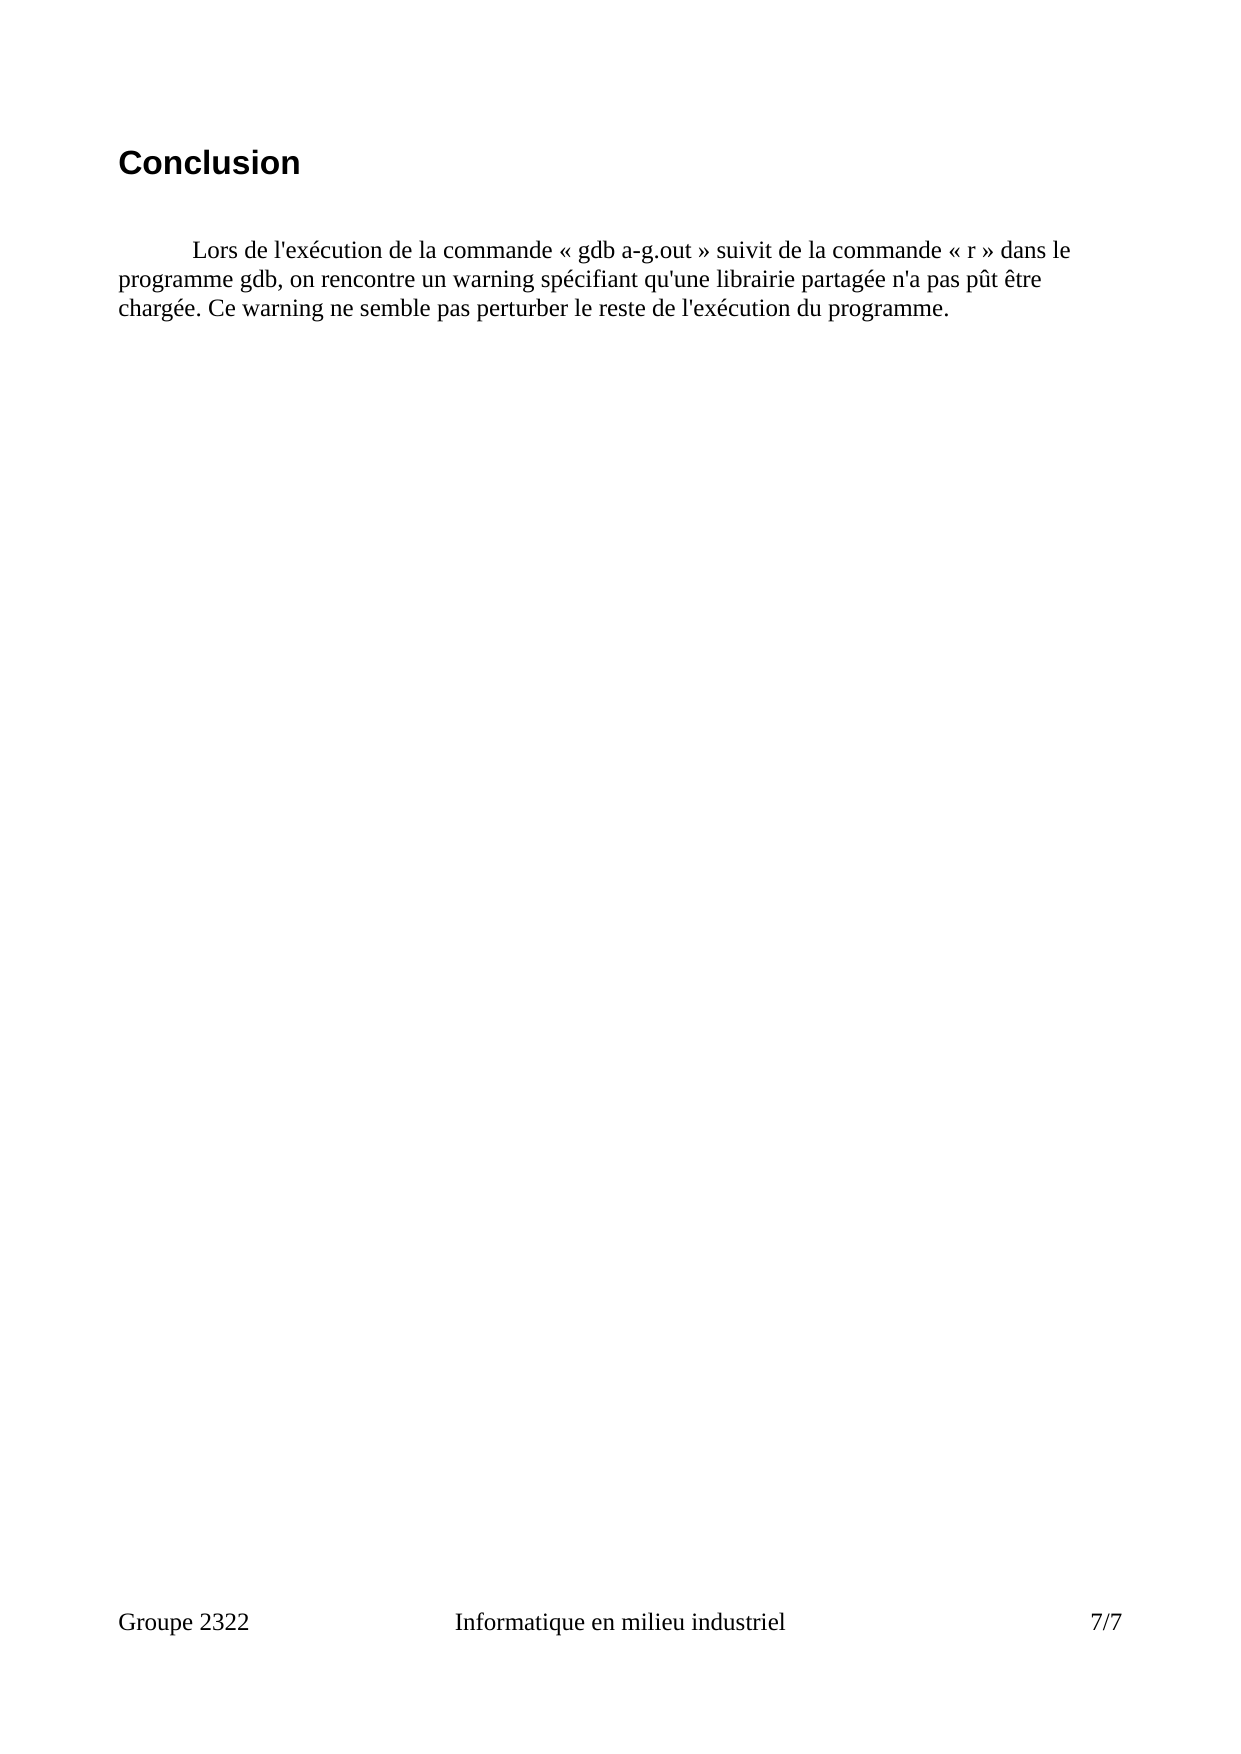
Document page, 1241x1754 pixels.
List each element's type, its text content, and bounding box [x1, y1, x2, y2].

text Lors de l'exécution de la commande « gdb a-g.out » suivit de la commande « r » dans le programme gdb, on rencontre un warning spécifiant qu'une librairie partagée n'a pas pût être chargée. Ce warning ne semble pas perturber le reste de l'exécution du programme. [118, 236, 1122, 322]
subtitle Conclusion [118, 143, 1122, 182]
